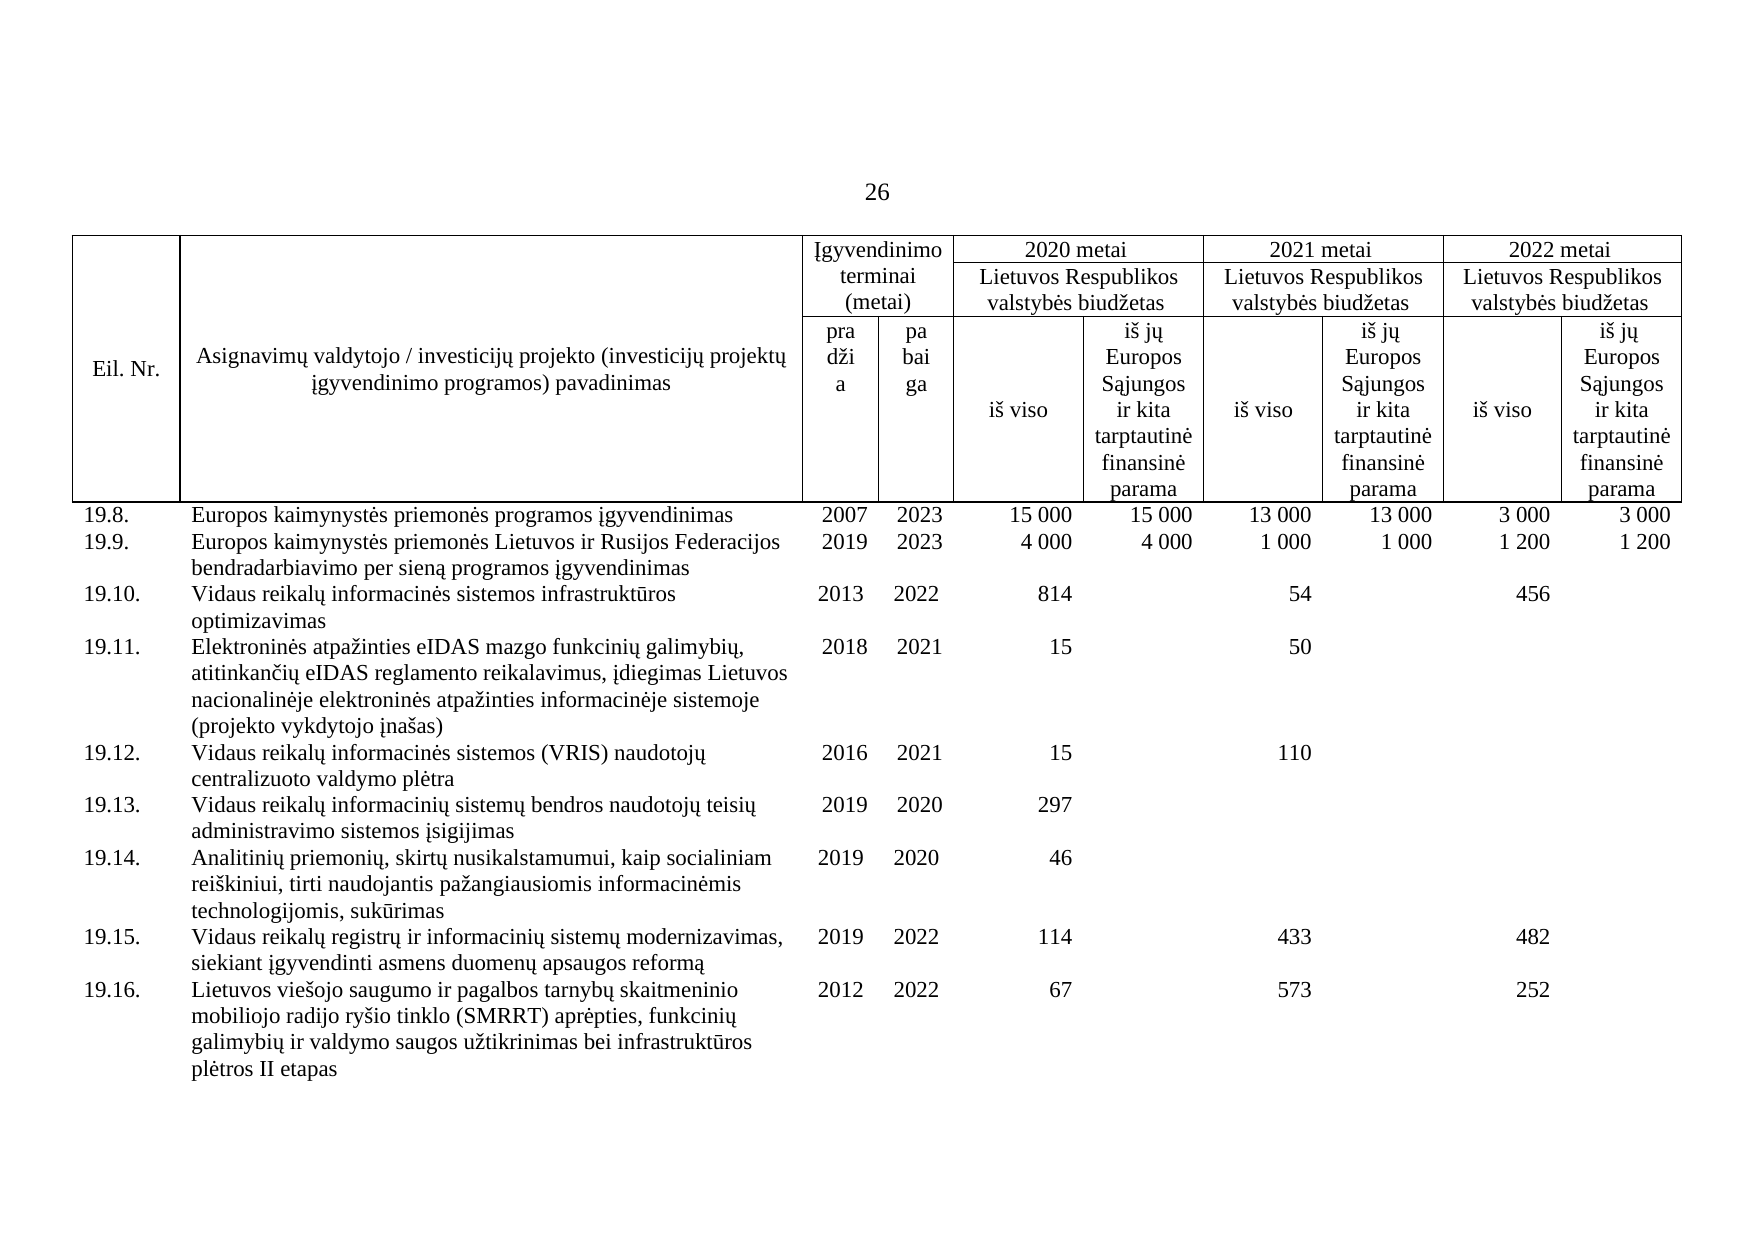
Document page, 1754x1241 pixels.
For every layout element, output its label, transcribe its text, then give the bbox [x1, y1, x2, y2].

table_cell [1083, 580, 1204, 633]
table_cell iš viso [1444, 317, 1561, 501]
table_cell iš jų Europos Sąjungos ir kita tarptautinė finansinė parama [1323, 317, 1443, 501]
table_cell iš viso [1204, 317, 1322, 501]
table_cell 13 000 [1323, 503, 1443, 528]
table_cell 114 [954, 923, 1083, 976]
table_cell 2021 [879, 739, 953, 791]
table_cell [1561, 923, 1682, 976]
table_header 2021 metai [1204, 236, 1443, 262]
table_cell 1 000 [1323, 528, 1443, 580]
table_cell [1204, 844, 1323, 923]
table_cell 2016 [803, 739, 879, 791]
table_cell iš jų Europos Sąjungos ir kita tarptautinė finansinė parama [1562, 317, 1681, 501]
table_cell Analitinių priemonių, skirtų nusikalstamumui, kaip socialiniam reiškiniui, tirti naudojantis pažangiausiomis informacinėmis technologijomis, sukūrimas [180, 844, 802, 923]
table_cell pradžia [803, 317, 878, 501]
table_cell [1083, 739, 1204, 791]
table_cell 2022 [879, 976, 953, 1081]
table_cell 2013 [803, 580, 879, 633]
table_cell 2019 [803, 844, 879, 923]
table_cell 2012 [803, 976, 879, 1081]
table_cell Vidaus reikalų registrų ir informacinių sistemų modernizavimas, siekiant įgyvendinti asmens duomenų apsaugos reformą [180, 923, 802, 976]
table_cell [1323, 580, 1443, 633]
table_cell 46 [954, 844, 1083, 923]
table_cell pabaiga [879, 317, 953, 501]
table_cell [1204, 791, 1323, 844]
table_cell 2020 [879, 791, 953, 844]
table_cell 297 [954, 791, 1083, 844]
table_header 2020 metai [954, 236, 1203, 262]
table_cell [1083, 844, 1204, 923]
table_cell [1561, 739, 1682, 791]
table_cell 1 000 [1204, 528, 1323, 580]
table_cell [1561, 791, 1682, 844]
table_cell 1 200 [1443, 528, 1561, 580]
table_cell 2021 [879, 633, 953, 738]
table_cell 2023 [879, 528, 953, 580]
table_header Asignavimų valdytojo / investicijų projekto (investicijų projektų įgyvendinimo programos) pavadinimas [181, 236, 802, 501]
table_cell 2019 [803, 528, 879, 580]
table_cell 2023 [879, 503, 953, 528]
table_cell Lietuvos Respublikos valstybės biudžetas [1444, 263, 1681, 316]
table_cell [1083, 791, 1204, 844]
table_cell [1083, 923, 1204, 976]
table_cell [1561, 633, 1682, 738]
table_cell 482 [1443, 923, 1561, 976]
table_cell 15 000 [1083, 503, 1204, 528]
table_cell [1323, 923, 1443, 976]
table_cell 2020 [879, 844, 953, 923]
table_cell 814 [954, 580, 1083, 633]
table_header Eil. Nr. [73, 236, 179, 501]
table_cell [1443, 739, 1561, 791]
table_cell [1083, 633, 1204, 738]
table_cell 433 [1204, 923, 1323, 976]
table_cell Europos kaimynystės priemonės programos įgyvendinimas [180, 503, 802, 528]
table_cell 19.15. [72, 923, 180, 976]
table_cell Lietuvos Respublikos valstybės biudžetas [1204, 263, 1443, 316]
table_cell 3 000 [1443, 503, 1561, 528]
table_cell [1561, 976, 1682, 1081]
table_cell Elektroninės atpažinties eIDAS mazgo funkcinių galimybių, atitinkančių eIDAS reglamento reikalavimus, įdiegimas Lietuvos nacionalinėje elektroninės atpažinties informacinėje sistemoje (projekto vykdytojo įnašas) [180, 633, 802, 738]
table_header 2022 metai [1444, 236, 1681, 262]
table_cell iš viso [954, 317, 1083, 501]
table_cell [1323, 976, 1443, 1081]
table_cell 19.9. [72, 528, 180, 580]
table_cell 1 200 [1561, 528, 1682, 580]
table_cell 15 [954, 633, 1083, 738]
table_cell 2022 [879, 580, 953, 633]
table_cell 19.11. [72, 633, 180, 738]
table_cell [1323, 739, 1443, 791]
table_cell 4 000 [954, 528, 1083, 580]
table_cell Vidaus reikalų informacinių sistemų bendros naudotojų teisių administravimo sistemos įsigijimas [180, 791, 802, 844]
table_cell 19.8. [72, 503, 180, 528]
table_cell 19.16. [72, 976, 180, 1081]
table_cell [1561, 844, 1682, 923]
table_cell Lietuvos viešojo saugumo ir pagalbos tarnybų skaitmeninio mobiliojo radijo ryšio tinklo (SMRRT) aprėpties, funkcinių galimybių ir valdymo saugos užtikrinimas bei infrastruktūros plėtros II etapas [180, 976, 802, 1081]
table_cell 2019 [803, 923, 879, 976]
table_cell Vidaus reikalų informacinės sistemos infrastruktūros optimizavimas [180, 580, 802, 633]
table_cell 13 000 [1204, 503, 1323, 528]
table_cell [1443, 844, 1561, 923]
table_cell 4 000 [1083, 528, 1204, 580]
table_cell 573 [1204, 976, 1323, 1081]
table_header Įgyvendinimo terminai (metai) [803, 236, 953, 316]
table_cell 54 [1204, 580, 1323, 633]
table_cell 110 [1204, 739, 1323, 791]
table_cell [1323, 791, 1443, 844]
table_cell 456 [1443, 580, 1561, 633]
table_cell [1443, 633, 1561, 738]
table_cell [1443, 791, 1561, 844]
table_cell 15 [954, 739, 1083, 791]
table_cell 2007 [803, 503, 879, 528]
table_cell 2019 [803, 791, 879, 844]
table_cell Vidaus reikalų informacinės sistemos (VRIS) naudotojų centralizuoto valdymo plėtra [180, 739, 802, 791]
table_cell [1561, 580, 1682, 633]
table_cell 50 [1204, 633, 1323, 738]
table_cell 2018 [803, 633, 879, 738]
table_cell 19.14. [72, 844, 180, 923]
table_cell 15 000 [954, 503, 1083, 528]
table_cell 2022 [879, 923, 953, 976]
table_cell 19.13. [72, 791, 180, 844]
table_cell Lietuvos Respublikos valstybės biudžetas [954, 263, 1203, 316]
table_cell 67 [954, 976, 1083, 1081]
table_cell 3 000 [1561, 503, 1682, 528]
table_cell [1323, 844, 1443, 923]
table_cell 19.12. [72, 739, 180, 791]
table_cell [1083, 976, 1204, 1081]
table_cell [1323, 633, 1443, 738]
table_cell Europos kaimynystės priemonės Lietuvos ir Rusijos Federacijos bendradarbiavimo per sieną programos įgyvendinimas [180, 528, 802, 580]
table_cell 19.10. [72, 580, 180, 633]
table_cell 252 [1443, 976, 1561, 1081]
table_cell iš jų Europos Sąjungos ir kita tarptautinė finansinė parama [1084, 317, 1203, 501]
